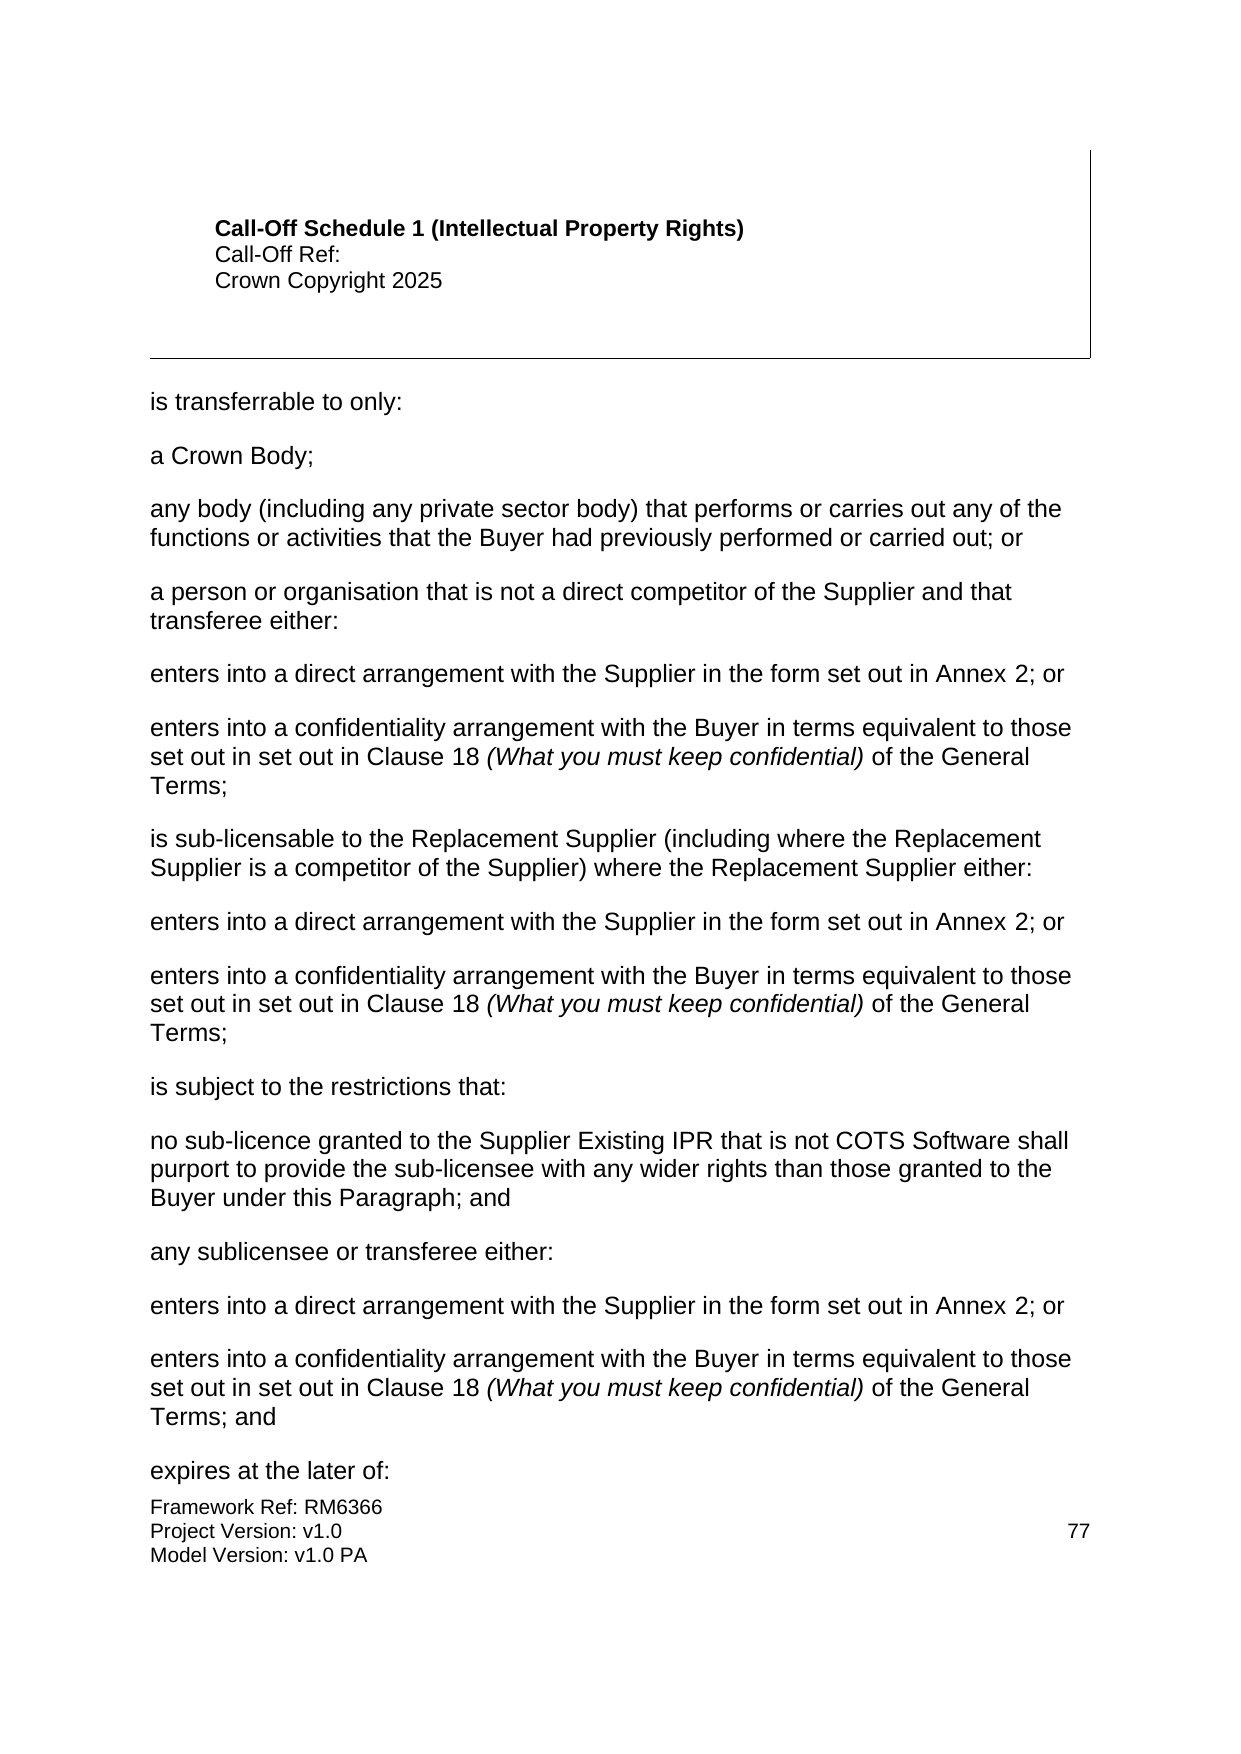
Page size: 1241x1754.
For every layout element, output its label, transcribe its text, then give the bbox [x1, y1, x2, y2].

subtitle enters into a confidentiality arrangement with the Buyer in terms equivalent to those set out in set out in Clause 18 (What you must keep confidential) of the General Terms; [150, 713, 1090, 799]
subtitle any sublicensee or transferee either: [150, 1237, 1090, 1266]
subtitle enters into a direct arrangement with the Supplier in the form set out in Annex 2; or [150, 659, 1090, 688]
subtitle is sub-licensable to the Replacement Supplier (including where the Replacement Supplier is a competitor of the Supplier) where the Replacement Supplier either: [150, 824, 1090, 882]
subtitle a Crown Body; [150, 441, 1090, 469]
subtitle a person or organisation that is not a direct competitor of the Supplier and that transferee either: [150, 577, 1090, 634]
subtitle enters into a direct arrangement with the Supplier in the form set out in Annex 2; or [150, 907, 1090, 936]
subtitle enters into a confidentiality arrangement with the Buyer in terms equivalent to those set out in set out in Clause 18 (What you must keep confidential) of the General Terms; and [150, 1344, 1090, 1431]
subtitle enters into a direct arrangement with the Supplier in the form set out in Annex 2; or [150, 1291, 1090, 1319]
subtitle is transferrable to only: [150, 387, 1090, 416]
subtitle any body (including any private sector body) that performs or carries out any of the functions or activities that the Buyer had previously performed or carried out; or [150, 494, 1090, 552]
subtitle expires at the later of: [150, 1456, 1090, 1484]
subtitle enters into a confidentiality arrangement with the Buyer in terms equivalent to those set out in set out in Clause 18 (What you must keep confidential) of the General Terms; [150, 961, 1090, 1047]
subtitle no sub-licence granted to the Supplier Existing IPR that is not COTS Software shall purport to provide the sub-licensee with any wider rights than those granted to the Buyer under this Paragraph; and [150, 1126, 1090, 1212]
subtitle is subject to the restrictions that: [150, 1072, 1090, 1101]
